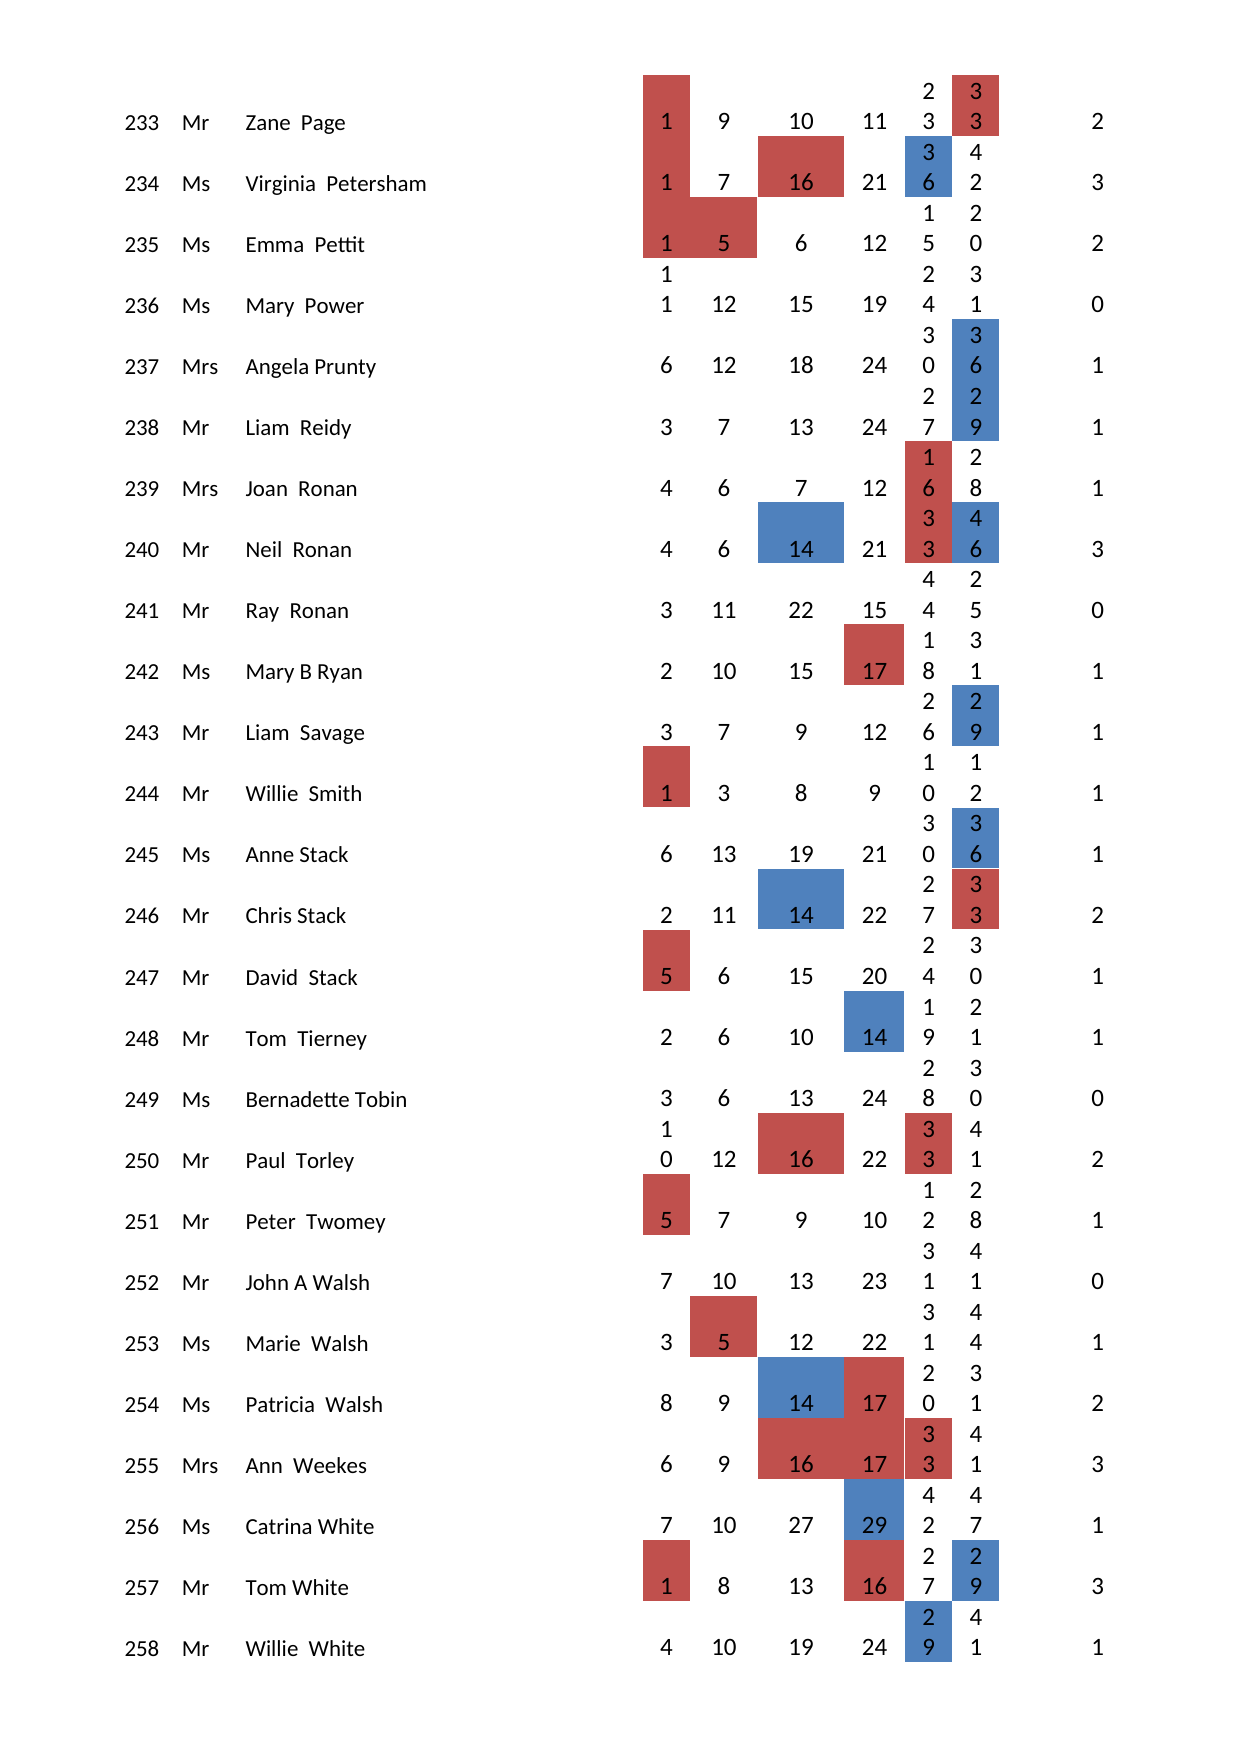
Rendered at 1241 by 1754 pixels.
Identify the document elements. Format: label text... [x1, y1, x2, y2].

table_cell 1 [1059, 441, 1137, 502]
table_cell 17 [844, 1418, 904, 1479]
table_cell 6 [643, 1418, 690, 1479]
table_cell Mr [170, 75, 234, 136]
table_cell 11 [643, 258, 690, 319]
table_cell 41 [952, 1235, 999, 1296]
table_cell 9 [690, 75, 757, 136]
table_cell 20 [844, 930, 904, 991]
table_cell 2 [1059, 1357, 1137, 1418]
table_cell 242 [85, 624, 170, 685]
table_cell David Stack [234, 930, 642, 991]
table_cell 1 [1059, 930, 1137, 991]
table_cell 236 [85, 258, 170, 319]
table_cell 30 [952, 1052, 999, 1113]
table_cell 11 [690, 563, 757, 624]
table_cell 9 [758, 685, 844, 746]
table_cell 16 [844, 1540, 904, 1601]
table_cell 1 [643, 1540, 690, 1601]
table_cell 0 [1059, 1052, 1137, 1113]
table_cell 19 [758, 1601, 844, 1662]
table_cell Ann Weekes [234, 1418, 642, 1479]
table_cell Mr [170, 1113, 234, 1174]
table_cell [999, 746, 1058, 807]
table_cell 7 [690, 685, 757, 746]
table_cell 10 [758, 75, 844, 136]
table_cell Willie Smith [234, 746, 642, 807]
table_cell 41 [952, 1418, 999, 1479]
table_cell 14 [844, 991, 904, 1052]
table_cell 18 [758, 319, 844, 380]
table_cell 12 [844, 197, 904, 258]
table_cell Zane Page [234, 75, 642, 136]
table_cell 6 [643, 808, 690, 868]
table_cell Mr [170, 502, 234, 563]
table_cell 41 [952, 1113, 999, 1174]
table_cell 5 [690, 197, 757, 258]
table_cell 1 [1059, 1601, 1137, 1662]
table_cell [999, 1052, 1058, 1113]
table_cell 239 [85, 441, 170, 502]
table_cell 12 [690, 319, 757, 380]
table_cell 250 [85, 1113, 170, 1174]
table_cell 23 [905, 75, 952, 136]
table_cell 4 [643, 1601, 690, 1662]
table_cell 16 [905, 441, 952, 502]
table_cell 42 [952, 136, 999, 197]
table_cell 9 [690, 1418, 757, 1479]
table_cell 23 [844, 1235, 904, 1296]
table_cell 21 [844, 808, 904, 868]
table_cell 3 [643, 563, 690, 624]
table_cell 15 [844, 563, 904, 624]
table_cell Liam Savage [234, 685, 642, 746]
table_cell 12 [952, 746, 999, 807]
table_cell 26 [905, 685, 952, 746]
table_cell 240 [85, 502, 170, 563]
table_cell Mr [170, 1235, 234, 1296]
table_cell 2 [1059, 197, 1137, 258]
table_cell 1 [1059, 624, 1137, 685]
table_cell [999, 75, 1058, 136]
table_cell 0 [1059, 258, 1137, 319]
table_cell 12 [758, 1296, 844, 1357]
table_cell 7 [690, 136, 757, 197]
table_cell 36 [952, 808, 999, 868]
table_cell 1 [643, 136, 690, 197]
table_cell 251 [85, 1174, 170, 1235]
table_cell 33 [905, 1418, 952, 1479]
table_cell Liam Reidy [234, 380, 642, 441]
table_cell 10 [844, 1174, 904, 1235]
table_cell 247 [85, 930, 170, 991]
table_cell 6 [758, 197, 844, 258]
table_cell 4 [643, 441, 690, 502]
table_cell [999, 685, 1058, 746]
table_cell Ms [170, 136, 234, 197]
table_cell 15 [758, 258, 844, 319]
table_cell 28 [952, 441, 999, 502]
table_cell [999, 808, 1058, 868]
table_cell 1 [1059, 380, 1137, 441]
table_cell Mrs [170, 319, 234, 380]
table_cell 256 [85, 1479, 170, 1540]
table_cell 24 [844, 319, 904, 380]
table_cell 13 [758, 380, 844, 441]
table_cell 253 [85, 1296, 170, 1357]
table_cell 2 [1059, 869, 1137, 929]
table_cell 15 [758, 624, 844, 685]
table_cell 16 [758, 1418, 844, 1479]
table_cell 1 [1059, 991, 1137, 1052]
table_cell 33 [905, 1113, 952, 1174]
table_cell 254 [85, 1357, 170, 1418]
table_cell 30 [952, 930, 999, 991]
table_cell 12 [844, 441, 904, 502]
table_cell 1 [1059, 1479, 1137, 1540]
table_cell 1 [1059, 1296, 1137, 1357]
table_cell Ms [170, 197, 234, 258]
table_cell 10 [690, 1601, 757, 1662]
table_cell 16 [758, 136, 844, 197]
table_cell 10 [643, 1113, 690, 1174]
table_cell Mr [170, 563, 234, 624]
table_cell 44 [905, 563, 952, 624]
table_cell 241 [85, 563, 170, 624]
table_cell [999, 1540, 1058, 1601]
table_cell 7 [690, 380, 757, 441]
table_cell 12 [844, 685, 904, 746]
table_cell 24 [844, 380, 904, 441]
table_cell 6 [690, 1052, 757, 1113]
table_cell 245 [85, 808, 170, 868]
table_cell 27 [905, 869, 952, 929]
table_cell [999, 197, 1058, 258]
table_cell 0 [1059, 1235, 1137, 1296]
table_cell 235 [85, 197, 170, 258]
table_cell 12 [690, 1113, 757, 1174]
table_cell 24 [905, 258, 952, 319]
table_cell 27 [905, 380, 952, 441]
table_cell Ms [170, 1357, 234, 1418]
table_cell 3 [1059, 136, 1137, 197]
table_cell 9 [758, 1174, 844, 1235]
table_cell [999, 1235, 1058, 1296]
table_cell 7 [690, 1174, 757, 1235]
table_cell 31 [952, 258, 999, 319]
table_cell 1 [1059, 746, 1137, 807]
table_cell 1 [1059, 1174, 1137, 1235]
table_cell Ms [170, 624, 234, 685]
table_cell Mr [170, 746, 234, 807]
table_cell [999, 258, 1058, 319]
table_cell [999, 380, 1058, 441]
table_cell 36 [905, 136, 952, 197]
table_cell 3 [643, 1052, 690, 1113]
table_cell 31 [952, 1357, 999, 1418]
table_cell 1 [1059, 319, 1137, 380]
table_cell 248 [85, 991, 170, 1052]
table_cell 246 [85, 869, 170, 929]
table_cell 30 [905, 319, 952, 380]
table_cell 44 [952, 1296, 999, 1357]
table_cell [999, 1296, 1058, 1357]
table_cell 10 [690, 1235, 757, 1296]
table_cell 22 [844, 1296, 904, 1357]
table_cell 2 [643, 991, 690, 1052]
table_cell Patricia Walsh [234, 1357, 642, 1418]
table_cell 5 [690, 1296, 757, 1357]
table_cell 31 [952, 624, 999, 685]
table_cell 46 [952, 502, 999, 563]
table_cell 5 [643, 1174, 690, 1235]
table_cell 31 [905, 1296, 952, 1357]
table_cell 238 [85, 380, 170, 441]
table_cell Mr [170, 991, 234, 1052]
table_cell 5 [643, 930, 690, 991]
table_cell Mr [170, 1174, 234, 1235]
table_cell [999, 441, 1058, 502]
table_cell 24 [905, 930, 952, 991]
table_cell 1 [1059, 685, 1137, 746]
table_cell 22 [844, 869, 904, 929]
table_cell 10 [690, 1479, 757, 1540]
table_cell 24 [844, 1052, 904, 1113]
table_cell 249 [85, 1052, 170, 1113]
table_cell 3 [1059, 1418, 1137, 1479]
table_cell Marie Walsh [234, 1296, 642, 1357]
table_cell 21 [844, 502, 904, 563]
table_cell 7 [758, 441, 844, 502]
table_cell 10 [758, 991, 844, 1052]
table_cell 29 [952, 685, 999, 746]
table_cell Joan Ronan [234, 441, 642, 502]
table_cell 8 [643, 1357, 690, 1418]
table_cell 7 [643, 1235, 690, 1296]
table_cell 6 [690, 441, 757, 502]
table_cell Mr [170, 869, 234, 929]
table_cell 28 [952, 1174, 999, 1235]
table_cell [999, 930, 1058, 991]
table_cell 29 [952, 380, 999, 441]
table_cell 14 [758, 869, 844, 929]
table_cell 21 [844, 136, 904, 197]
table_cell 19 [905, 991, 952, 1052]
table_cell 36 [952, 319, 999, 380]
table_cell John A Walsh [234, 1235, 642, 1296]
table_cell 7 [643, 1479, 690, 1540]
table_cell Ms [170, 1052, 234, 1113]
table_cell 14 [758, 502, 844, 563]
table_cell [999, 1113, 1058, 1174]
table_cell [999, 563, 1058, 624]
table_cell 1 [643, 746, 690, 807]
table_cell 16 [758, 1113, 844, 1174]
table_cell 258 [85, 1601, 170, 1662]
table_cell Mr [170, 1540, 234, 1601]
table_cell 10 [905, 746, 952, 807]
table_cell 13 [758, 1052, 844, 1113]
table_cell 15 [758, 930, 844, 991]
table_cell Ms [170, 258, 234, 319]
table_cell 20 [905, 1357, 952, 1418]
table_cell 3 [1059, 1540, 1137, 1601]
table_cell 2 [1059, 75, 1137, 136]
table_cell Emma Pettit [234, 197, 642, 258]
table_cell 1 [643, 75, 690, 136]
table_cell 255 [85, 1418, 170, 1479]
table_cell 33 [952, 75, 999, 136]
table_cell 21 [952, 991, 999, 1052]
table_cell 13 [758, 1540, 844, 1601]
table_cell 257 [85, 1540, 170, 1601]
table_cell 31 [905, 1235, 952, 1296]
table_cell 42 [905, 1479, 952, 1540]
table_cell 1 [1059, 808, 1137, 868]
table_cell 3 [643, 380, 690, 441]
table_cell [999, 136, 1058, 197]
table_cell 11 [844, 75, 904, 136]
table_cell Anne Stack [234, 808, 642, 868]
table_cell 3 [643, 685, 690, 746]
table_cell 25 [952, 563, 999, 624]
table_cell Bernadette Tobin [234, 1052, 642, 1113]
table_cell 12 [690, 258, 757, 319]
table_cell 12 [905, 1174, 952, 1235]
table_cell Catrina White [234, 1479, 642, 1540]
table_cell 47 [952, 1479, 999, 1540]
table_cell 6 [690, 502, 757, 563]
table_cell 18 [905, 624, 952, 685]
table_cell 33 [952, 869, 999, 929]
table_cell 6 [690, 991, 757, 1052]
table_cell 41 [952, 1601, 999, 1662]
table_cell 24 [844, 1601, 904, 1662]
table_cell 29 [952, 1540, 999, 1601]
table_cell 28 [905, 1052, 952, 1113]
table_cell 27 [905, 1540, 952, 1601]
table_cell Neil Ronan [234, 502, 642, 563]
table_cell [999, 1479, 1058, 1540]
table_cell [999, 1357, 1058, 1418]
table_cell [999, 319, 1058, 380]
table_cell 20 [952, 197, 999, 258]
table_cell 15 [905, 197, 952, 258]
table_cell Mrs [170, 1418, 234, 1479]
table_cell Tom Tierney [234, 991, 642, 1052]
table_cell 22 [844, 1113, 904, 1174]
table_cell Ms [170, 1479, 234, 1540]
table_cell 9 [844, 746, 904, 807]
table_cell [999, 1601, 1058, 1662]
table_cell 8 [690, 1540, 757, 1601]
table_cell 244 [85, 746, 170, 807]
table_cell 13 [758, 1235, 844, 1296]
table_cell 27 [758, 1479, 844, 1540]
table_cell 29 [905, 1601, 952, 1662]
table_cell Ms [170, 808, 234, 868]
table_cell 243 [85, 685, 170, 746]
table_cell [999, 1418, 1058, 1479]
table_cell Willie White [234, 1601, 642, 1662]
table_cell 2 [643, 624, 690, 685]
table_cell 13 [690, 808, 757, 868]
table_cell 14 [758, 1357, 844, 1418]
table_cell 19 [758, 808, 844, 868]
table_cell 252 [85, 1235, 170, 1296]
table_cell Mr [170, 1601, 234, 1662]
table_cell 1 [643, 197, 690, 258]
table_cell Paul Torley [234, 1113, 642, 1174]
table_cell 6 [690, 930, 757, 991]
table_cell 2 [643, 869, 690, 929]
table_cell 17 [844, 624, 904, 685]
table_cell 17 [844, 1357, 904, 1418]
table_cell Mr [170, 685, 234, 746]
table_cell 3 [1059, 502, 1137, 563]
table_cell Chris Stack [234, 869, 642, 929]
table_cell 233 [85, 75, 170, 136]
table_cell Mr [170, 380, 234, 441]
table_cell [999, 624, 1058, 685]
table_cell Ray Ronan [234, 563, 642, 624]
table_cell [999, 1174, 1058, 1235]
table_cell 33 [905, 502, 952, 563]
table_cell 22 [758, 563, 844, 624]
table_cell 0 [1059, 563, 1137, 624]
table_cell 9 [690, 1357, 757, 1418]
table_cell Virginia Petersham [234, 136, 642, 197]
table_cell Mr [170, 930, 234, 991]
table_cell [999, 502, 1058, 563]
table_cell 30 [905, 808, 952, 868]
table_cell [999, 869, 1058, 929]
table_cell 2 [1059, 1113, 1137, 1174]
table_cell 19 [844, 258, 904, 319]
table_cell Ms [170, 1296, 234, 1357]
table_cell 234 [85, 136, 170, 197]
table_cell 4 [643, 502, 690, 563]
table_cell Mrs [170, 441, 234, 502]
table_cell 3 [643, 1296, 690, 1357]
table_cell [999, 991, 1058, 1052]
table_cell 6 [643, 319, 690, 380]
table_cell Mary B Ryan [234, 624, 642, 685]
table_cell 3 [690, 746, 757, 807]
table_cell 11 [690, 869, 757, 929]
table_cell Angela Prunty [234, 319, 642, 380]
table_cell Tom White [234, 1540, 642, 1601]
table_cell Mary Power [234, 258, 642, 319]
table_cell Peter Twomey [234, 1174, 642, 1235]
table_cell 8 [758, 746, 844, 807]
table_cell 237 [85, 319, 170, 380]
table_cell 10 [690, 624, 757, 685]
table_cell 29 [844, 1479, 904, 1540]
